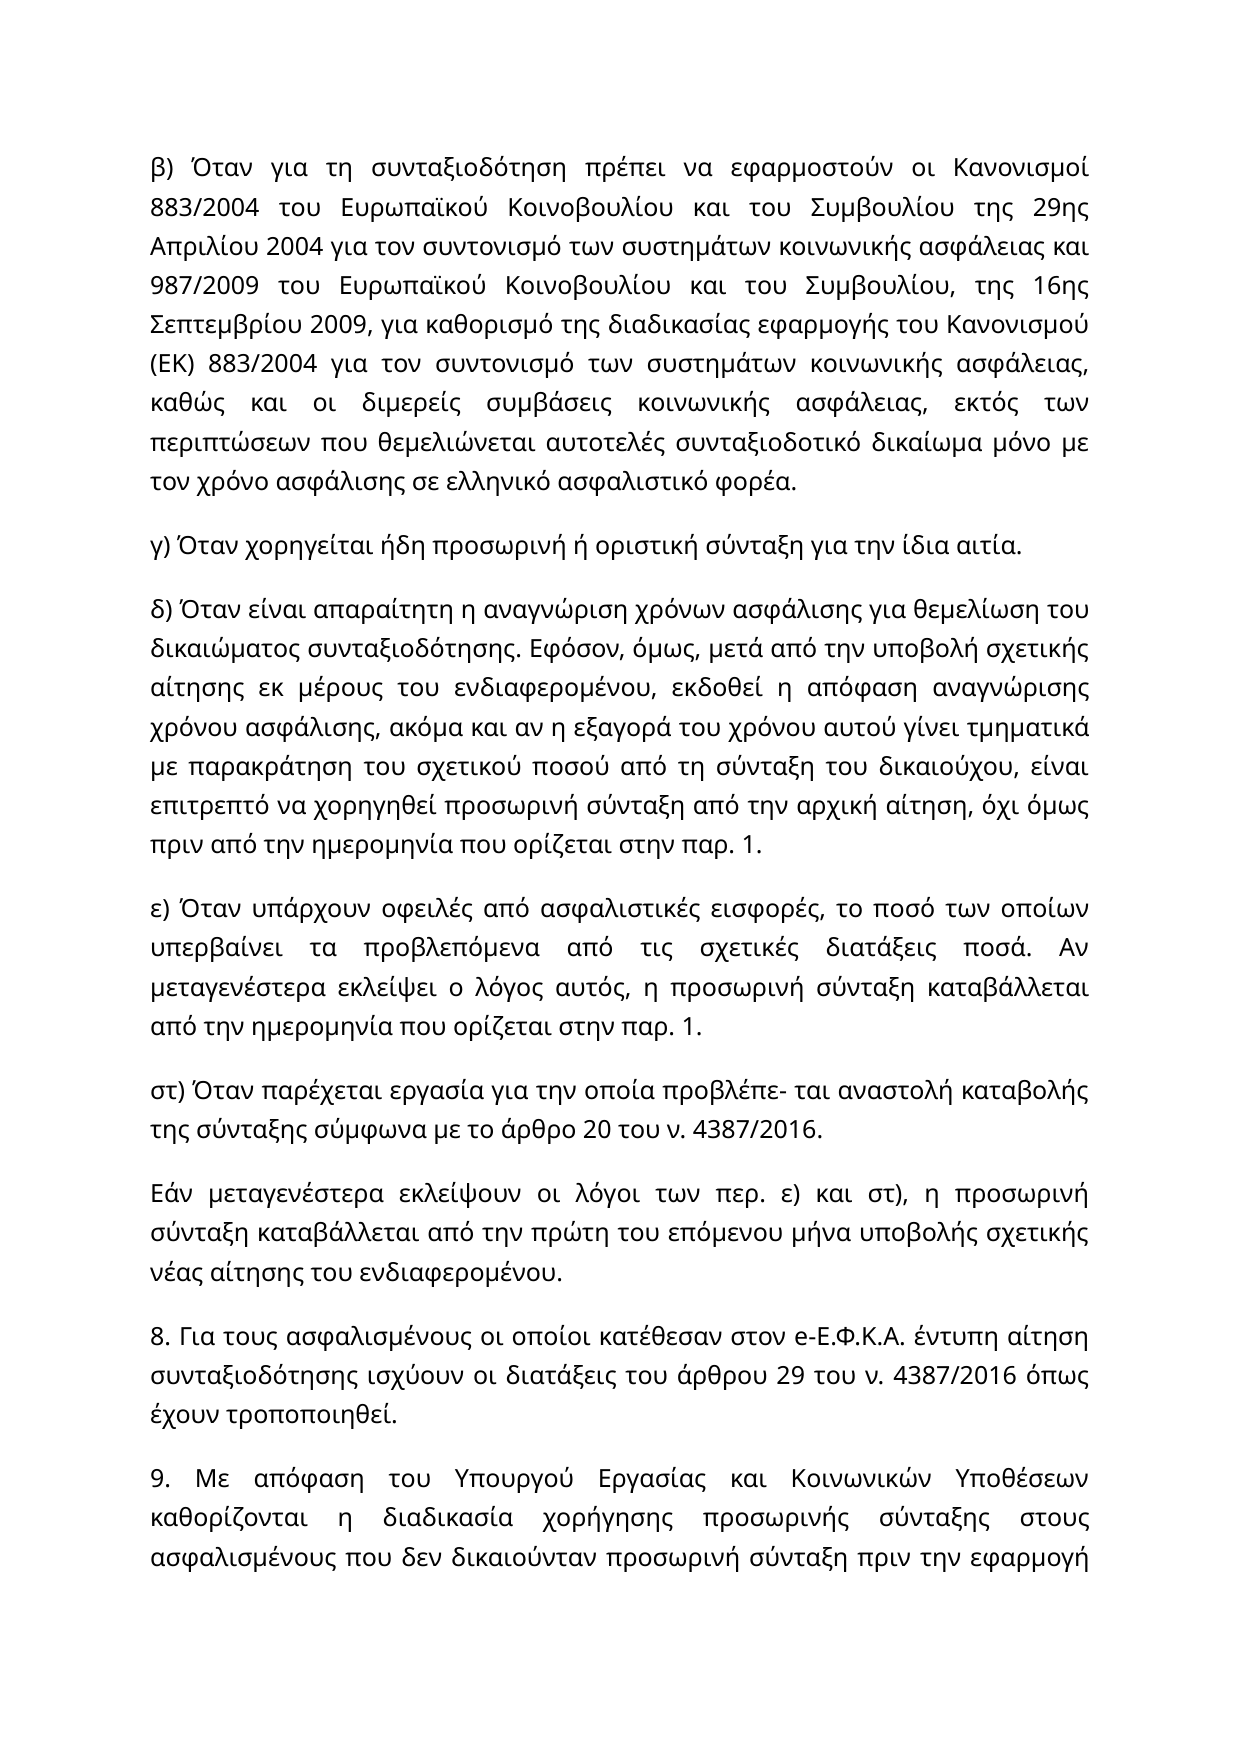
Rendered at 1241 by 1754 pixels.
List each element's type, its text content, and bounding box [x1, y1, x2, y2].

text 8. Για τους ασφαλισμένους οι οποίοι κατέθεσαν στον e-Ε.Φ.Κ.Α. έντυπη αίτηση συνταξιοδότησης ισχύουν οι διατάξεις του άρθρου 29 του ν. 4387/2016 όπως έχουν τροποποιηθεί. [150, 1318, 1090, 1431]
text γ) Όταν χορηγείται ήδη προσωρινή ή οριστική σύνταξη για την ίδια αιτία. [150, 527, 1090, 562]
text Εάν μεταγενέστερα εκλείψουν οι λόγοι των περ. ε) και στ), η προσωρινή σύνταξη καταβάλλεται από την πρώτη του επόμενου μήνα υποβολής σχετικής νέας αίτησης του ενδιαφερομένου. [150, 1176, 1090, 1288]
text στ) Όταν παρέχεται εργασία για την οποία προβλέπε- ται αναστολή καταβολής της σύνταξης σύμφωνα με το άρθρο 20 του ν. 4387/2016. [150, 1072, 1090, 1146]
text 9. Με απόφαση του Υπουργού Εργασίας και Κοινωνικών Υποθέσεων καθορίζονται η διαδικασία χορήγησης προσωρινής σύνταξης στους ασφαλισμένους που δεν δικαιούνταν προσωρινή σύνταξη πριν την εφαρμογή [150, 1461, 1090, 1573]
text β) Όταν για τη συνταξιοδότηση πρέπει να εφαρμοστούν οι Κανονισμοί 883/2004 του Ευρωπαϊκού Κοινοβουλίου και του Συμβουλίου της 29ης Απριλίου 2004 για τον συντονισμό των συστημάτων κοινωνικής ασφάλειας και 987/2009 του Ευρωπαϊκού Κοινοβουλίου και του Συμβουλίου, της 16ης Σεπτεμβρίου 2009, για καθορισμό της διαδικασίας εφαρμογής του Κανονισμού (ΕΚ) 883/2004 για τον συντονισμό των συστημάτων κοινωνικής ασφάλειας, καθώς και οι διμερείς συμβάσεις κοινωνικής ασφάλειας, εκτός των περιπτώσεων που θεμελιώνεται αυτοτελές συνταξιοδοτικό δικαίωμα μόνο με τον χρόνο ασφάλισης σε ελληνικό ασφαλιστικό φορέα. [150, 150, 1090, 497]
text δ) Όταν είναι απαραίτητη η αναγνώριση χρόνων ασφάλισης για θεμελίωση του δικαιώματος συνταξιοδότησης. Εφόσον, όμως, μετά από την υποβολή σχετικής αίτησης εκ μέρους του ενδιαφερομένου, εκδοθεί η απόφαση αναγνώρισης χρόνου ασφάλισης, ακόμα και αν η εξαγορά του χρόνου αυτού γίνει τμηματικά με παρακράτηση του σχετικού ποσού από τη σύνταξη του δικαιούχου, είναι επιτρεπτό να χορηγηθεί προσωρινή σύνταξη από την αρχική αίτηση, όχι όμως πριν από την ημερομηνία που ορίζεται στην παρ. 1. [150, 592, 1090, 861]
text ε) Όταν υπάρχουν οφειλές από ασφαλιστικές εισφορές, το ποσό των οποίων υπερβαίνει τα προβλεπόμενα από τις σχετικές διατάξεις ποσά. Αν μεταγενέστερα εκλείψει ο λόγος αυτός, η προσωρινή σύνταξη καταβάλλεται από την ημερομηνία που ορίζεται στην παρ. 1. [150, 891, 1090, 1042]
